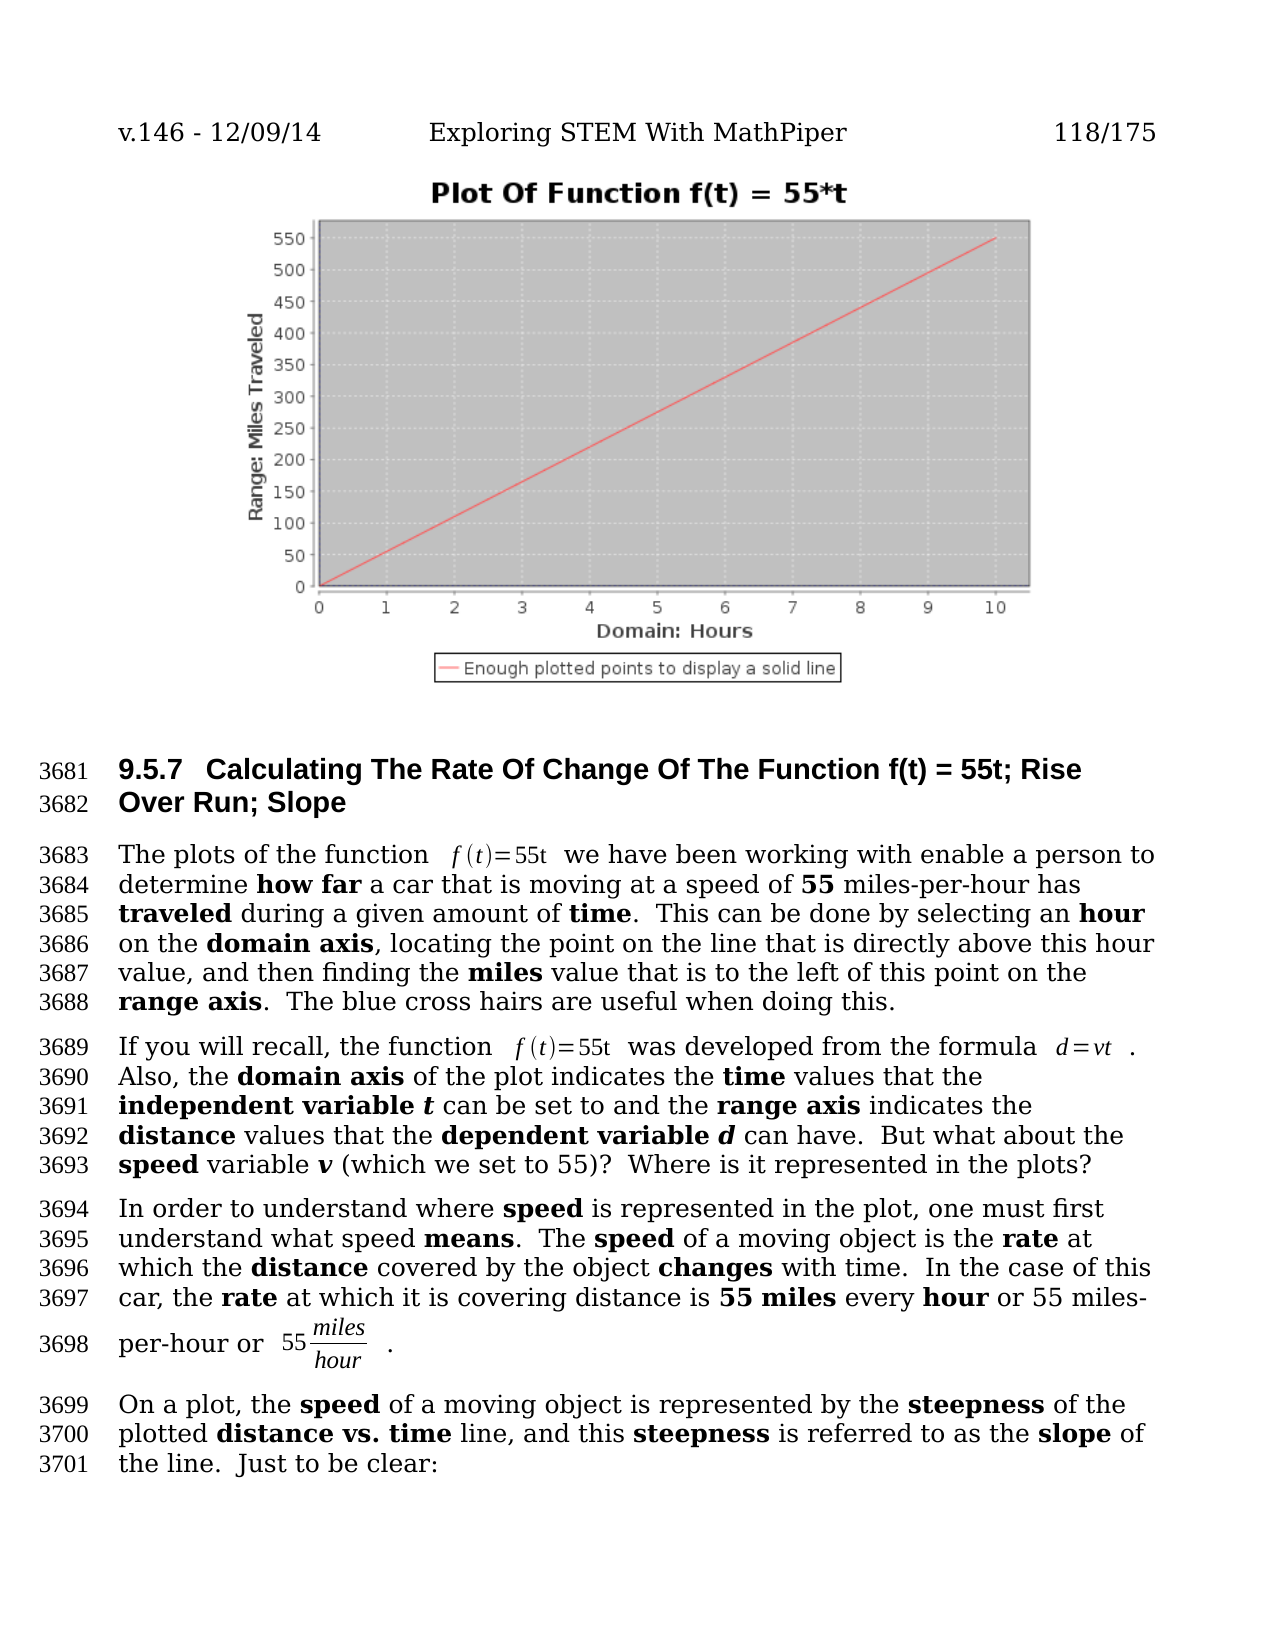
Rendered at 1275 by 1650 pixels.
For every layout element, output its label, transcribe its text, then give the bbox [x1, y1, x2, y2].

picture [230, 176, 1046, 684]
text In order to understand where speed is represented in the plot, one must first understand what speed means. The speed of a moving object is the rate at which the distance covered by the object changes with time. In the case of this car, the rate at which it is covering distance is 55 miles every hour or 55 miles-per-hour or. [118, 1194, 1157, 1375]
subtitle Calculating The Rate Of Change Of The Function f(t) = 55t; Rise Over Run; Slope [118, 752, 1157, 819]
text The plots of the functionwe have been working with enable a person to determine how far a car that is moving at a speed of 55 miles-per-hour has traveled during a given amount of time. This can be done by selecting an hour on the domain axis, locating the point on the line that is directly above this hour value, and then finding the miles value that is to the left of this point on the range axis. The blue cross hairs are useful when doing this. [118, 840, 1157, 1017]
text If you will recall, the functionwas developed from the formula. Also, the domain axis of the plot indicates the time values that the independent variable t can be set to and the range axis indicates the distance values that the dependent variable d can have. But what about the speed variable v (which we set to 55)? Where is it represented in the plots? [118, 1032, 1157, 1179]
text On a plot, the speed of a moving object is represented by the steepness of the plotted distance vs. time line, and this steepness is referred to as the slope of the line. Just to be clear: [118, 1390, 1157, 1478]
